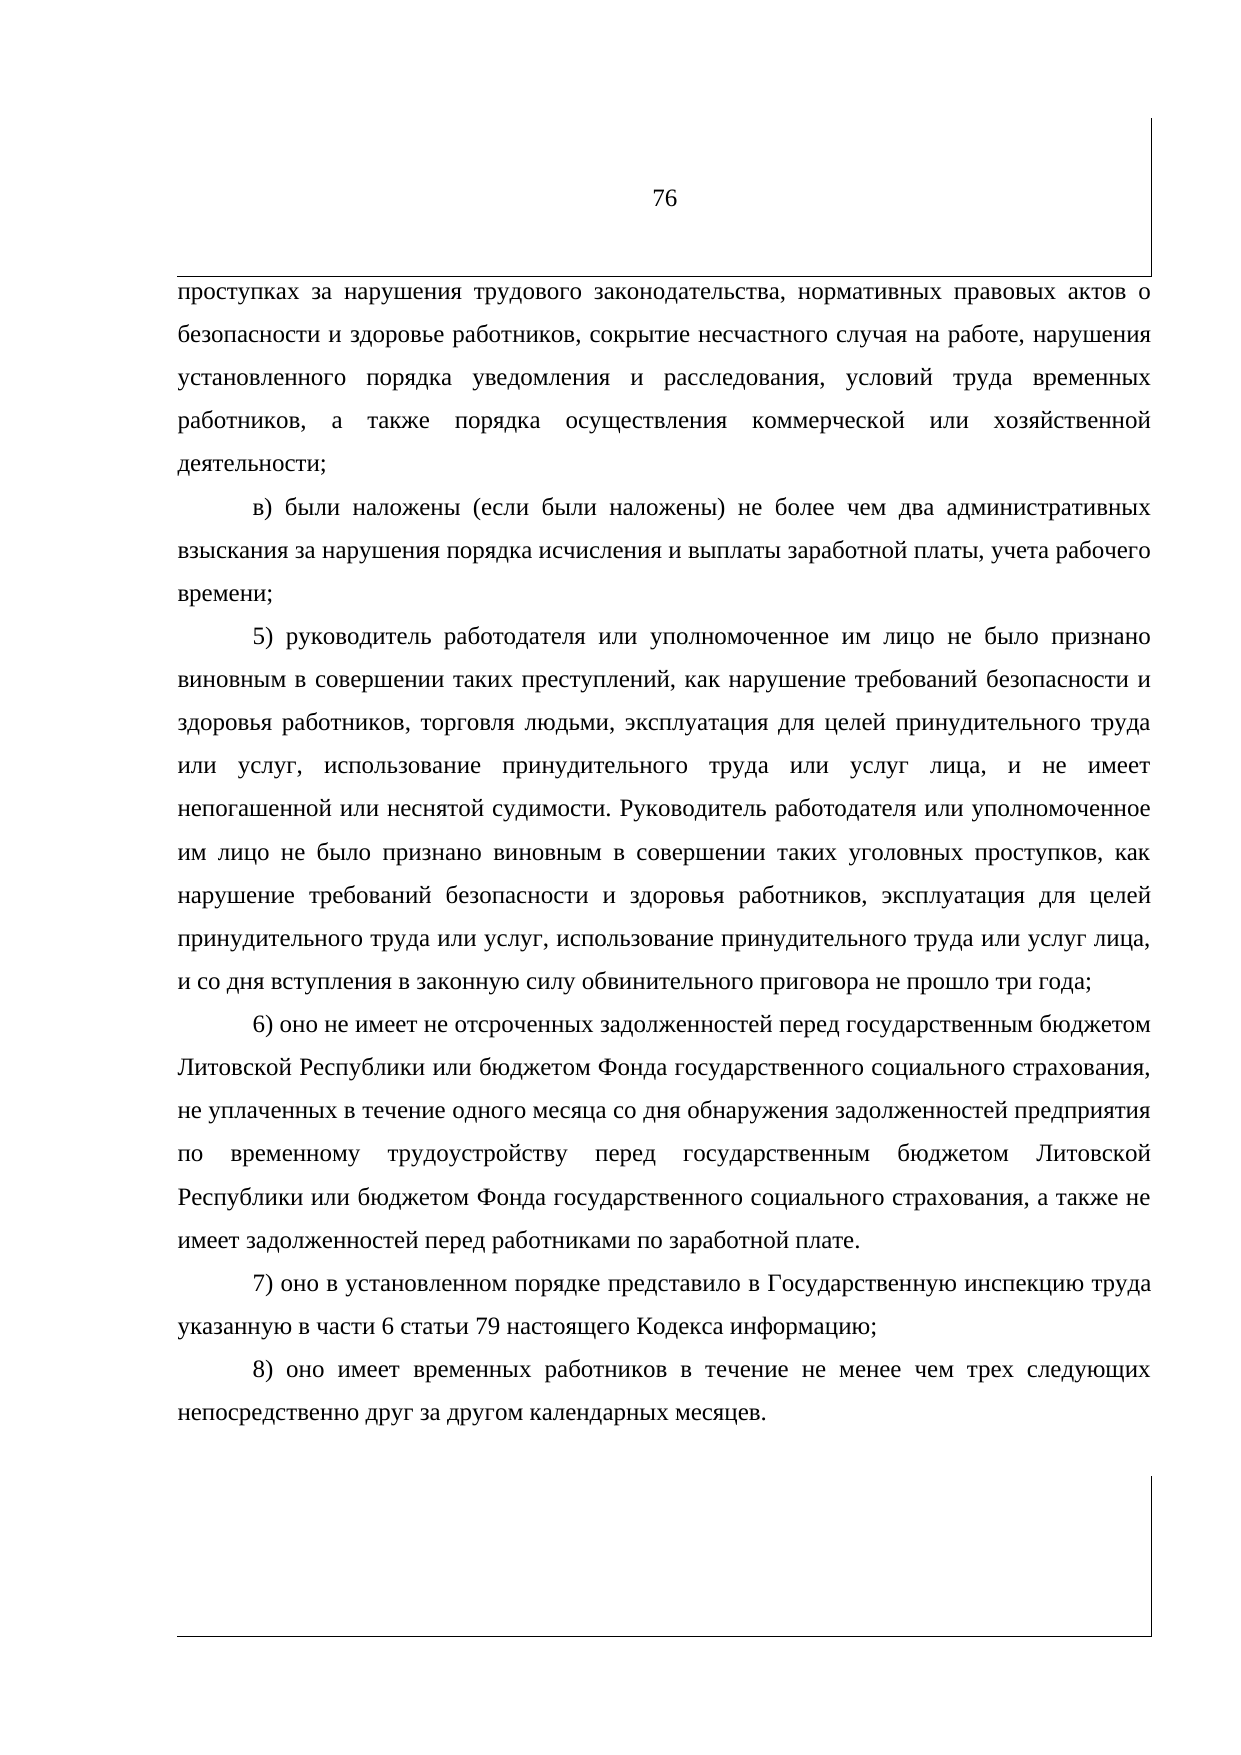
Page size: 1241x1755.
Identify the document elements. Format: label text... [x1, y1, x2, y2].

text 5) руководитель работодателя или уполномоченное им лицо не было признано виновным в совершении таких преступлений, как нарушение требований безопасности и здоровья работников, торговля людьми, эксплуатация для целей принудительного труда или услуг, использование принудительного труда или услуг лица, и не имеет непогашенной или неснятой судимости. Руководитель работодателя или уполномоченное им лицо не было признано виновным в совершении таких уголовных проступков, как нарушение требований безопасности и здоровья работников, эксплуатация для целей принудительного труда или услуг, использование принудительного труда или услуг лица, и со дня вступления в законную силу обвинительного приговора не прошло три года; [177, 621, 1152, 995]
text 7) оно в установленном порядке представило в Государственную инспекцию труда указанную в части 6 статьи 79 настоящего Кодекса информацию; [177, 1268, 1152, 1340]
text проступках за нарушения трудового законодательства, нормативных правовых актов о безопасности и здоровье работников, сокрытие несчастного случая на работе, нарушения установленного порядка уведомления и расследования, условий труда временных работников, а также порядка осуществления коммерческой или хозяйственной деятельности; [177, 276, 1152, 477]
text в) были наложены (если были наложены) не более чем два административных взыскания за нарушения порядка исчисления и выплаты заработной платы, учета рабочего времени; [177, 492, 1152, 607]
text 6) оно не имеет не отсроченных задолженностей перед государственным бюджетом Литовской Республики или бюджетом Фонда государственного социального страхования, не уплаченных в течение одного месяца со дня обнаружения задолженностей предприятия по временному трудоустройству перед государственным бюджетом Литовской Республики или бюджетом Фонда государственного социального страхования, а также не имеет задолженностей перед работниками по заработной плате. [177, 1009, 1152, 1253]
text 8) оно имеет временных работников в течение не менее чем трех следующих непосредственно друг за другом календарных месяцев. [177, 1354, 1152, 1426]
